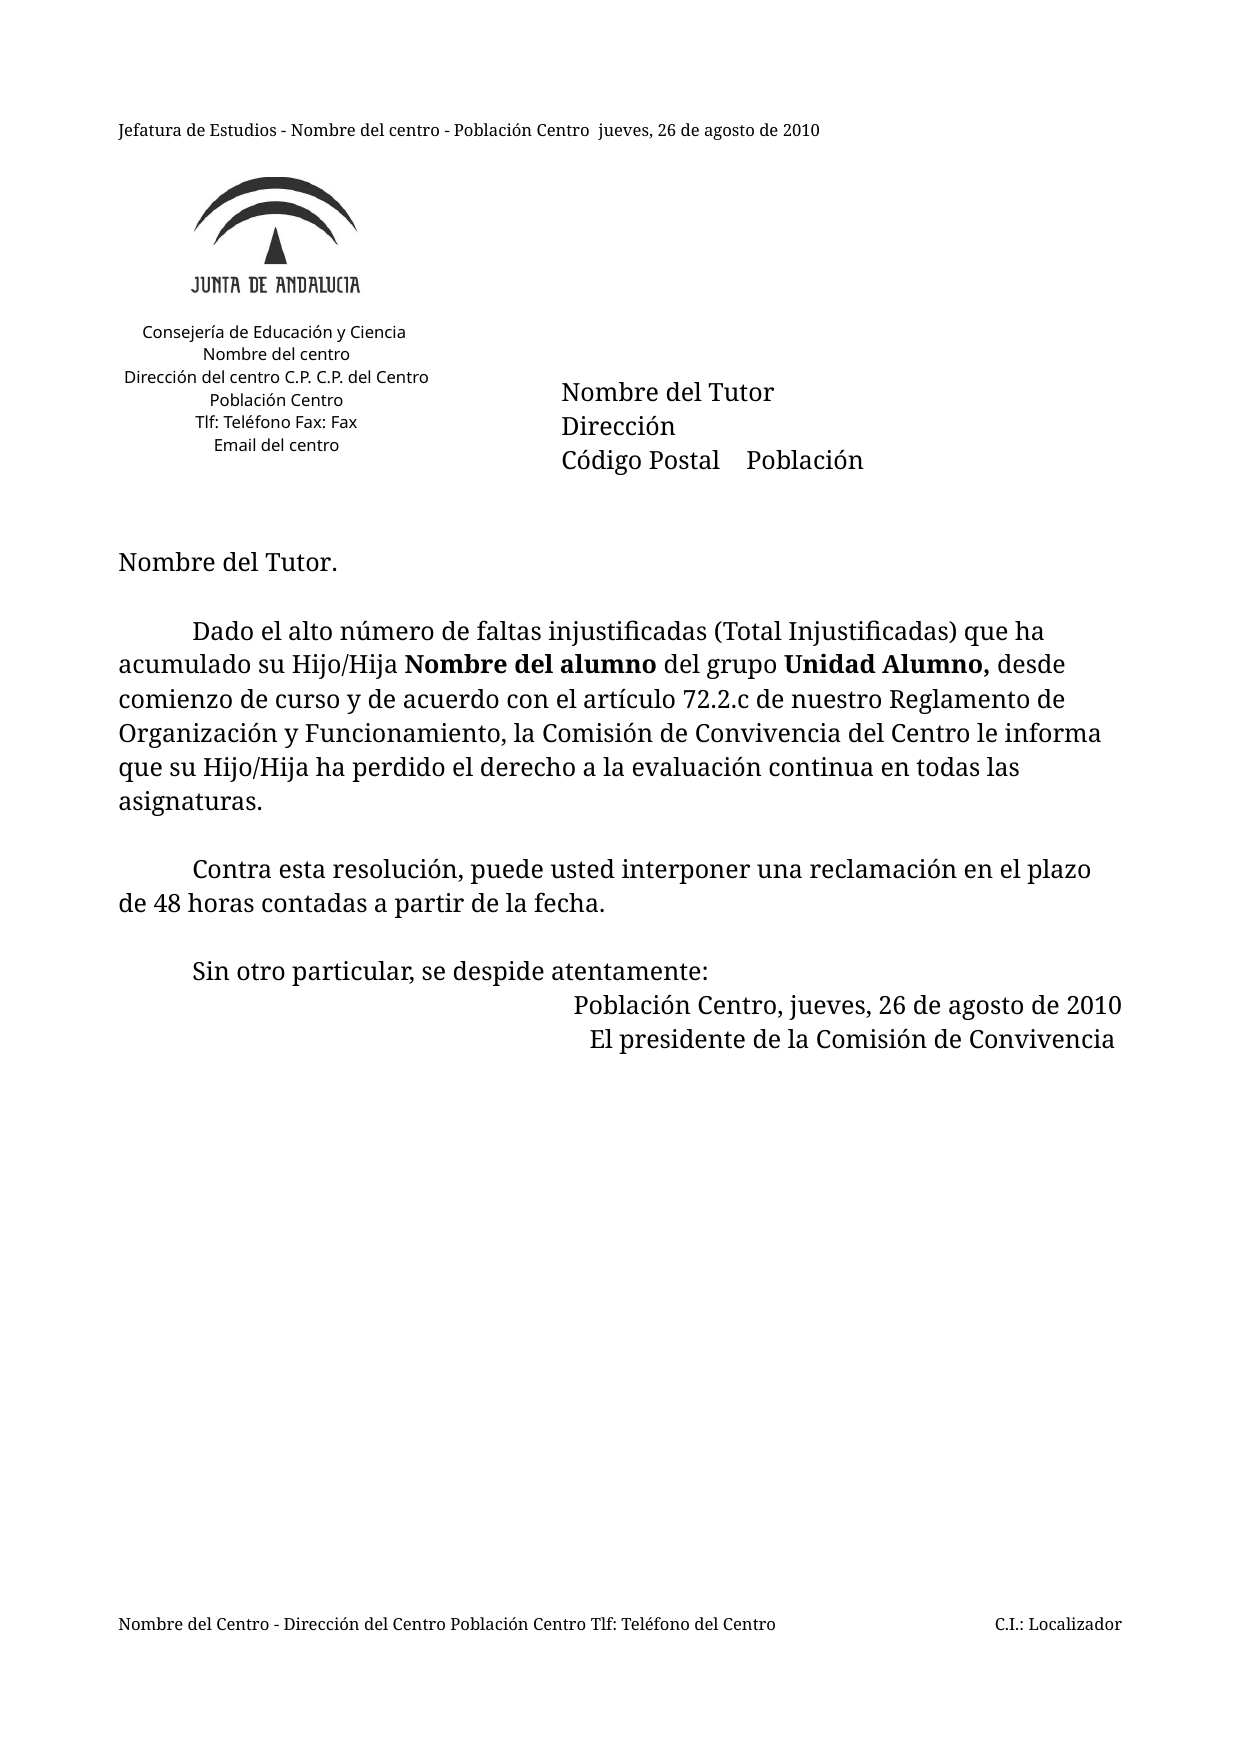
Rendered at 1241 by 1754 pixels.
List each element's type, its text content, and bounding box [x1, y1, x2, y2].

picture [184, 177, 367, 295]
text Email del centro [122, 434, 431, 457]
text Dado el alto número de faltas injustificadas (Total Injustificadas) que ha acumulado su Hijo/Hija Nombre del alumno del grupo Unidad Alumno, desde comienzo de curso y de acuerdo con el artículo 72.2.c de nuestro Reglamento de Organización y Funcionamiento, la Comisión de Convivencia del Centro le informa que su Hijo/Hija ha perdido el derecho a la evaluación continua en todas las asignaturas. [118, 613, 1122, 817]
text Nombre del Tutor. [118, 545, 1122, 579]
text Nombre del Tutor [431, 375, 1122, 409]
text Consejería de Educación y Ciencia [122, 320, 431, 343]
text Nombre del centro [122, 343, 431, 366]
text Dirección [431, 409, 1122, 443]
text Contra esta resolución, puede usted interponer una reclamación en el plazo de 48 horas contadas a partir de la fecha. [118, 852, 1122, 920]
text Dirección del centro C.P. C.P. del Centro [122, 366, 431, 388]
text Población Centro [122, 388, 431, 411]
text Sin otro particular, se despide atentamente: [118, 954, 1122, 988]
text Código Postal Población [118, 443, 1122, 477]
text El presidente de la Comisión de Convivencia [118, 1022, 1122, 1056]
text Tlf: Teléfono Fax: Fax [122, 411, 431, 434]
text Población Centro, jueves, 26 de agosto de 2010 [118, 988, 1122, 1022]
